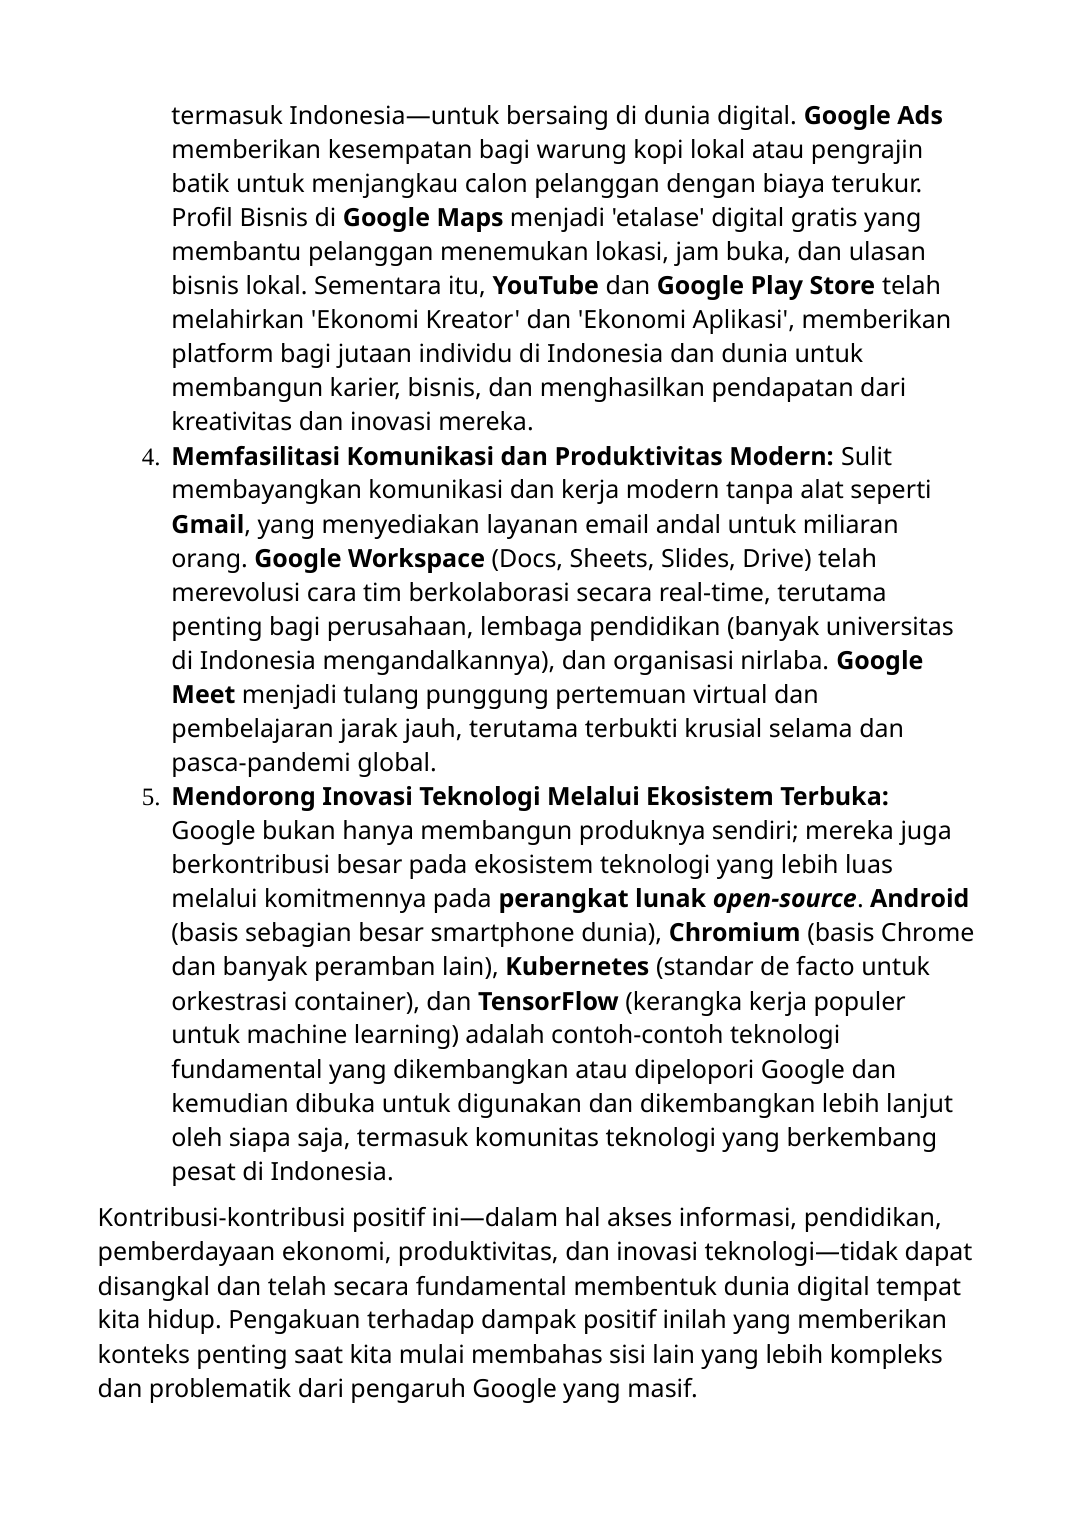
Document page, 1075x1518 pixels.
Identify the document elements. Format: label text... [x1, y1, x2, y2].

list Mendorong Inovasi Teknologi Melalui Ekosistem Terbuka: Google bukan hanya membangun produknya sendiri; mereka juga berkontribusi besar pada ekosistem teknologi yang lebih luas melalui komitmennya pada perangkat lunak open-source. Android (basis sebagian besar smartphone dunia), Chromium (basis Chrome dan banyak peramban lain), Kubernetes (standar de facto untuk orkestrasi container), dan TensorFlow (kerangka kerja populer untuk machine learning) adalah contoh-contoh teknologi fundamental yang dikembangkan atau dipelopori Google dan kemudian dibuka untuk digunakan dan dikembangkan lebih lanjut oleh siapa saja, termasuk komunitas teknologi yang berkembang pesat di Indonesia. [142, 779, 977, 1187]
list Memfasilitasi Komunikasi dan Produktivitas Modern: Sulit membayangkan komunikasi dan kerja modern tanpa alat seperti Gmail, yang menyediakan layanan email andal untuk miliaran orang. Google Workspace (Docs, Sheets, Slides, Drive) telah merevolusi cara tim berkolaborasi secara real-time, terutama penting bagi perusahaan, lembaga pendidikan (banyak universitas di Indonesia mengandalkannya), dan organisasi nirlaba. Google Meet menjadi tulang punggung pertemuan virtual dan pembelajaran jarak jauh, terutama terbukti krusial selama dan pasca-pandemi global. [142, 438, 977, 779]
list termasuk Indonesia—untuk bersaing di dunia digital. Google Ads memberikan kesempatan bagi warung kopi lokal atau pengrajin batik untuk menjangkau calon pelanggan dengan biaya terukur. Profil Bisnis di Google Maps menjadi 'etalase' digital gratis yang membantu pelanggan menemukan lokasi, jam buka, dan ulasan bisnis lokal. Sementara itu, YouTube dan Google Play Store telah melahirkan 'Ekonomi Kreator' dan 'Ekonomi Aplikasi', memberikan platform bagi jutaan individu di Indonesia dan dunia untuk membangun karier, bisnis, dan menghasilkan pendapatan dari kreativitas dan inovasi mereka. [142, 97, 977, 438]
text Kontribusi-kontribusi positif ini—dalam hal akses informasi, pendidikan, pemberdayaan ekonomi, produktivitas, dan inovasi teknologi—tidak dapat disangkal dan telah secara fundamental membentuk dunia digital tempat kita hidup. Pengakuan terhadap dampak positif inilah yang memberikan konteks penting saat kita mulai membahas sisi lain yang lebih kompleks dan problematik dari pengaruh Google yang masif. [97, 1200, 977, 1404]
